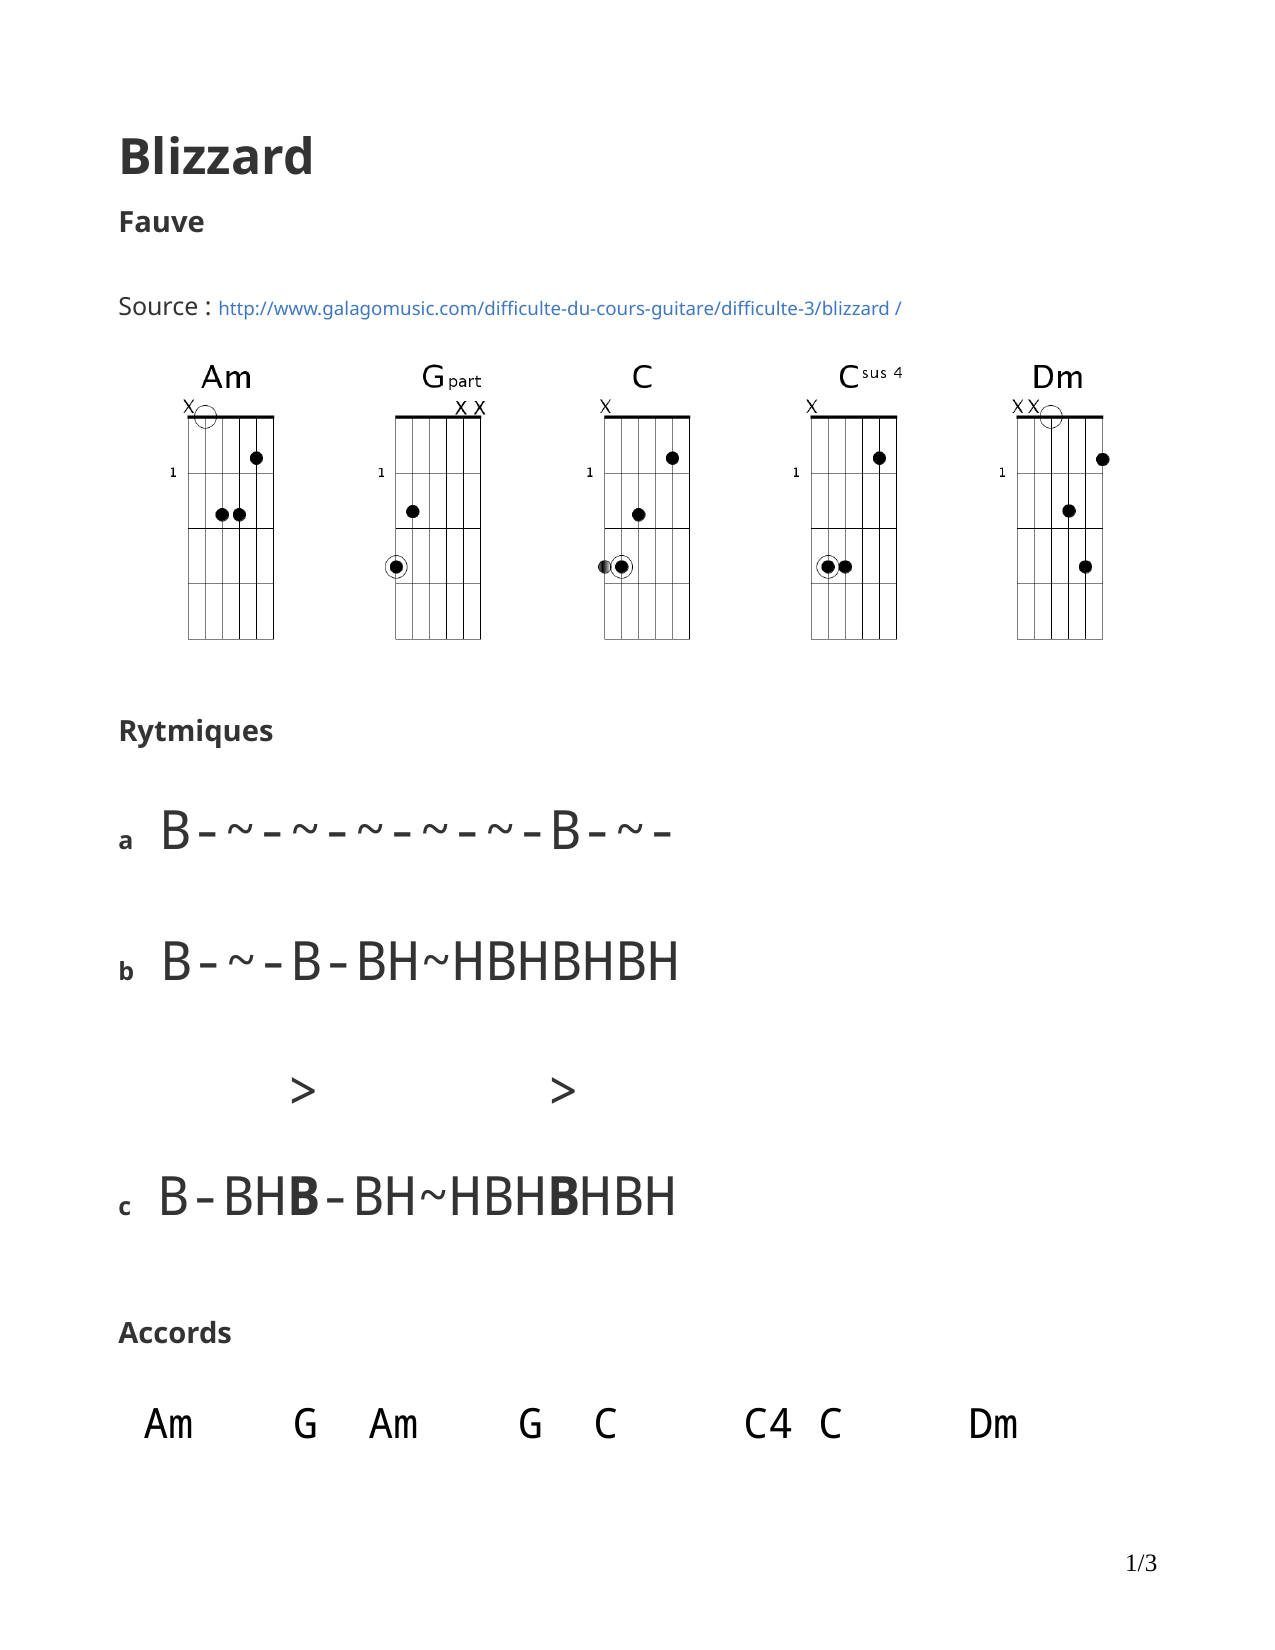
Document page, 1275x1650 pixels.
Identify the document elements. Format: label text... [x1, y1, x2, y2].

subtitle Blizzard [118, 121, 1157, 189]
picture [777, 347, 913, 648]
picture [154, 347, 290, 648]
subtitle Accords [118, 1312, 1157, 1352]
picture [571, 347, 704, 648]
text > > c B-BHB-BH~HBHBHBH [118, 1052, 1157, 1232]
text a B-~-~-~-~-~-B-~- [118, 792, 1157, 865]
subtitle Fauve [118, 201, 1157, 241]
text Am G Am G C C4 C Dm [118, 1394, 1157, 1451]
picture [362, 347, 498, 648]
text b B-~-B-BH~HBHBHBH [118, 922, 1157, 996]
text Source : http://www.galagomusic.com/difficulte-du-cours-guitare/difficulte-3/blizzard / [118, 283, 1157, 322]
picture [983, 347, 1123, 648]
subtitle Rytmiques [118, 710, 1157, 750]
